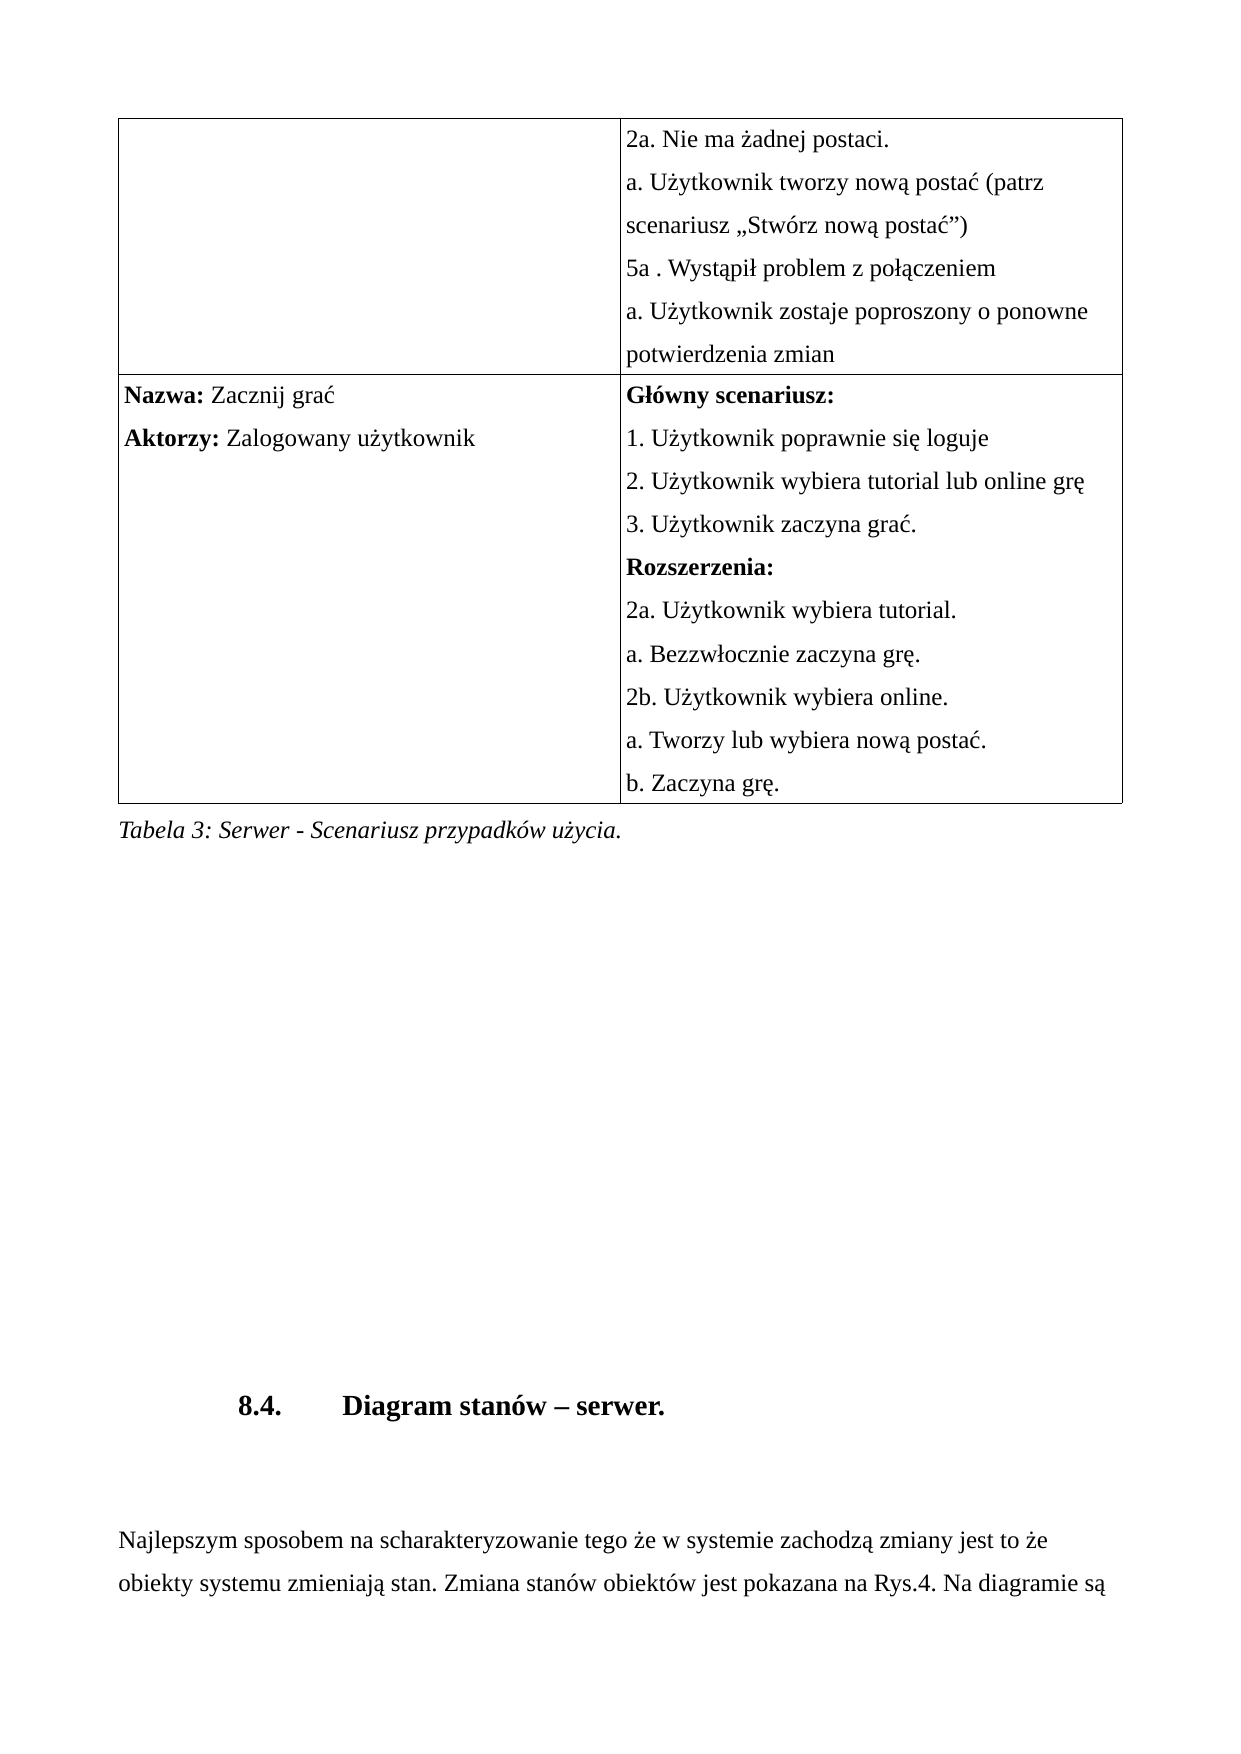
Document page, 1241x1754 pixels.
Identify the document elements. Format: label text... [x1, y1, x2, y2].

text Tabela 3: Serwer - Scenariusz przypadków użycia. [118, 815, 1122, 844]
table_cell [119, 119, 620, 374]
table_cell Nazwa: Zacznij grać Aktorzy: Zalogowany użytkownik [119, 375, 620, 802]
list Diagram stanów – serwer. [231, 1388, 1122, 1422]
table_cell Główny scenariusz: 1. Użytkownik poprawnie się loguje 2. Użytkownik wybiera tutorial lub online grę 3. Użytkownik zaczyna grać. Rozszerzenia: 2a. Użytkownik wybiera tutorial. a. Bezzwłocznie zaczyna grę. 2b. Użytkownik wybiera online. a. Tworzy lub wybiera nową postać. b. Zaczyna grę. [621, 375, 1122, 802]
table_cell 2a. Nie ma żadnej postaci. a. Użytkownik tworzy nową postać (patrz scenariusz „Stwórz nową postać”) 5a . Wystąpił problem z połączeniem a. Użytkownik zostaje poproszony o ponowne potwierdzenia zmian [621, 119, 1122, 374]
text Najlepszym sposobem na scharakteryzowanie tego że w systemie zachodzą zmiany jest to że obiekty systemu zmieniają stan. Zmiana stanów obiektów jest pokazana na Rys.4. Na diagramie są [118, 1525, 1122, 1597]
